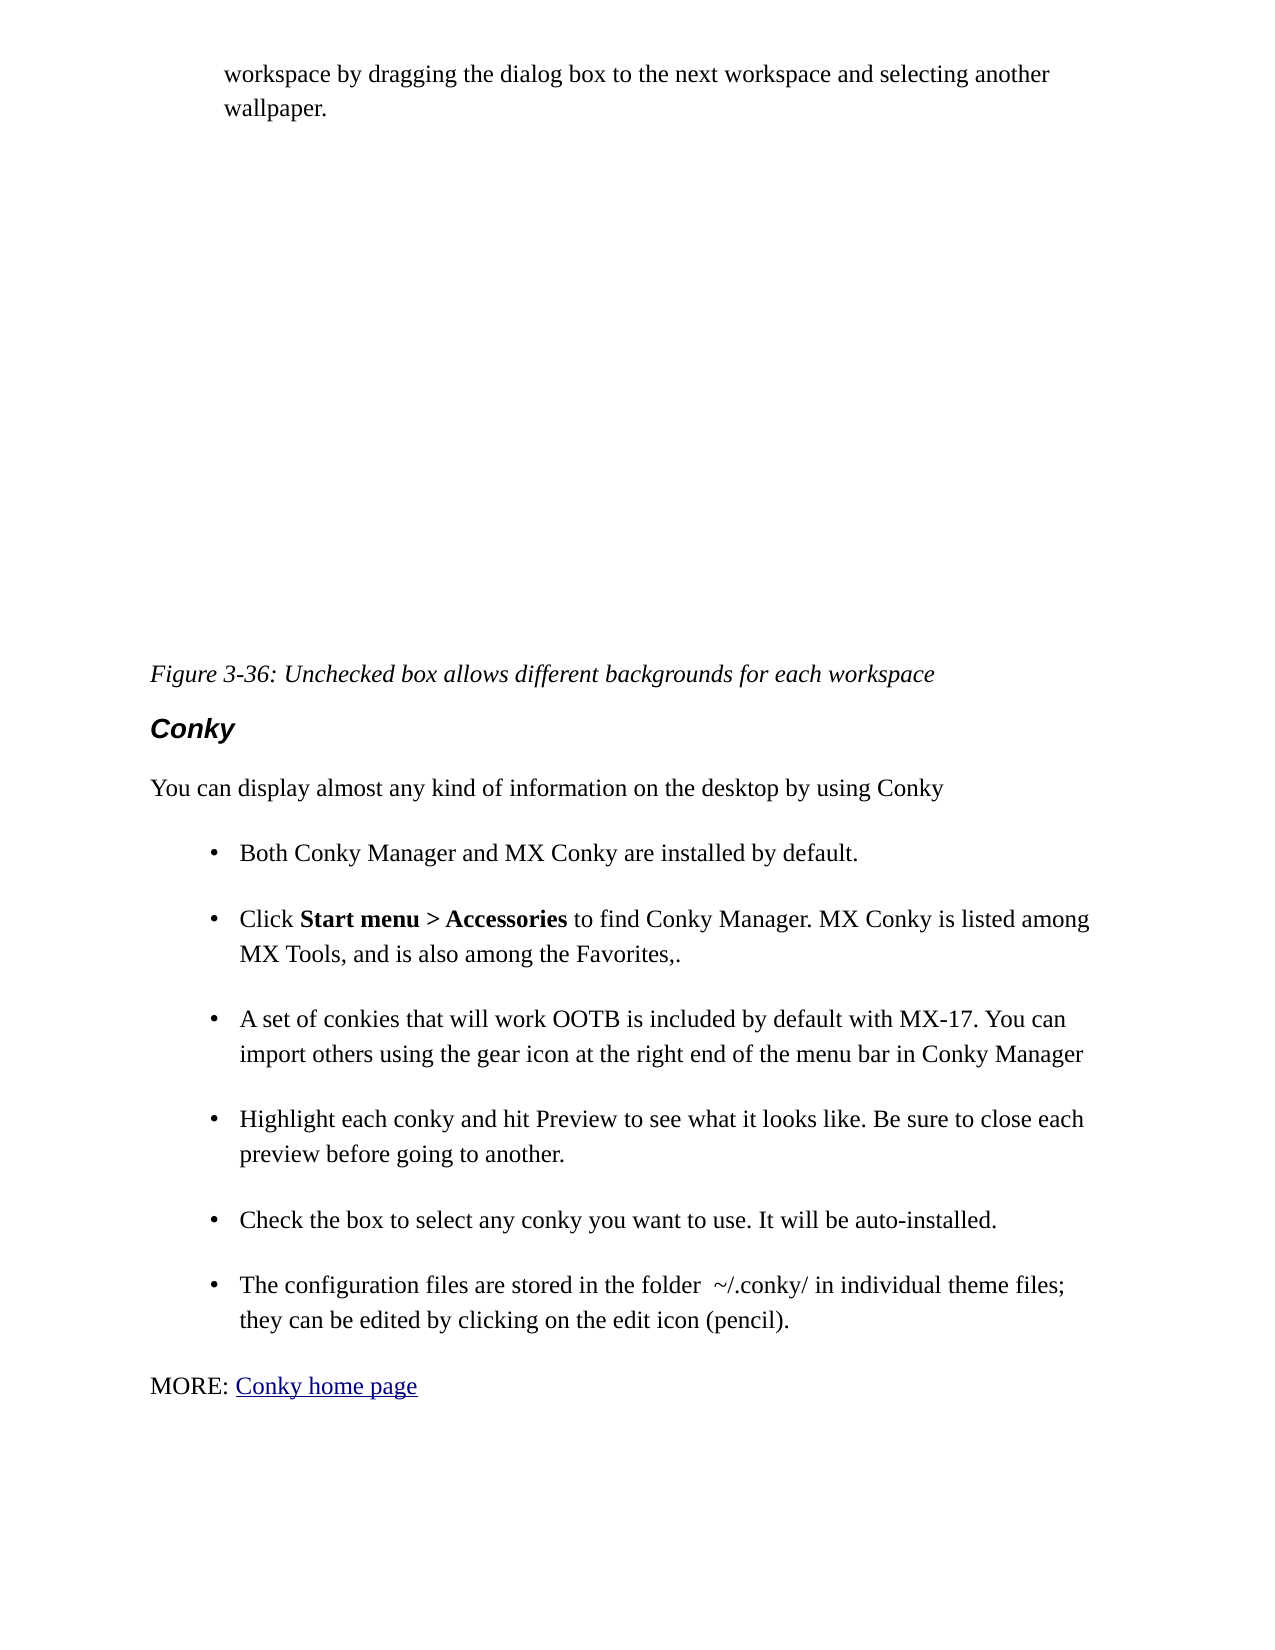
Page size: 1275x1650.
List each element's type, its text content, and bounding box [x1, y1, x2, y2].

list workspace by dragging the dialog box to the next workspace and selecting another wallpaper. [194, 59, 1125, 122]
text MORE: Conky home page [150, 1371, 1110, 1399]
list Check the box to select any conky you want to use. It will be auto-installed. [210, 1205, 1109, 1233]
list The configuration files are stored in the folder ~/.conky/ in individual theme files; they can be edited by clicking on the edit icon (pencil). [210, 1271, 1109, 1334]
text You can display almost any kind of information on the desktop by using Conky [150, 773, 1125, 801]
list Highlight each conky and hit Preview to see what it looks like. Be sure to close each preview before going to another. [210, 1104, 1109, 1168]
list Click Start menu > Accessories to find Conky Manager. MX Conky is listed among MX Tools, and is also among the Favorites,. [210, 904, 1109, 967]
list Both Conky Manager and MX Conky are installed by default. [210, 838, 1109, 867]
text Figure 3-36: Unchecked box allows different backgrounds for each workspace [150, 659, 1125, 688]
subtitle Conky [150, 713, 1125, 744]
list A set of conkies that will work OOTB is included by default with MX-17. You can import others using the gear icon at the right end of the menu bar in Conky Manager [210, 1004, 1109, 1068]
